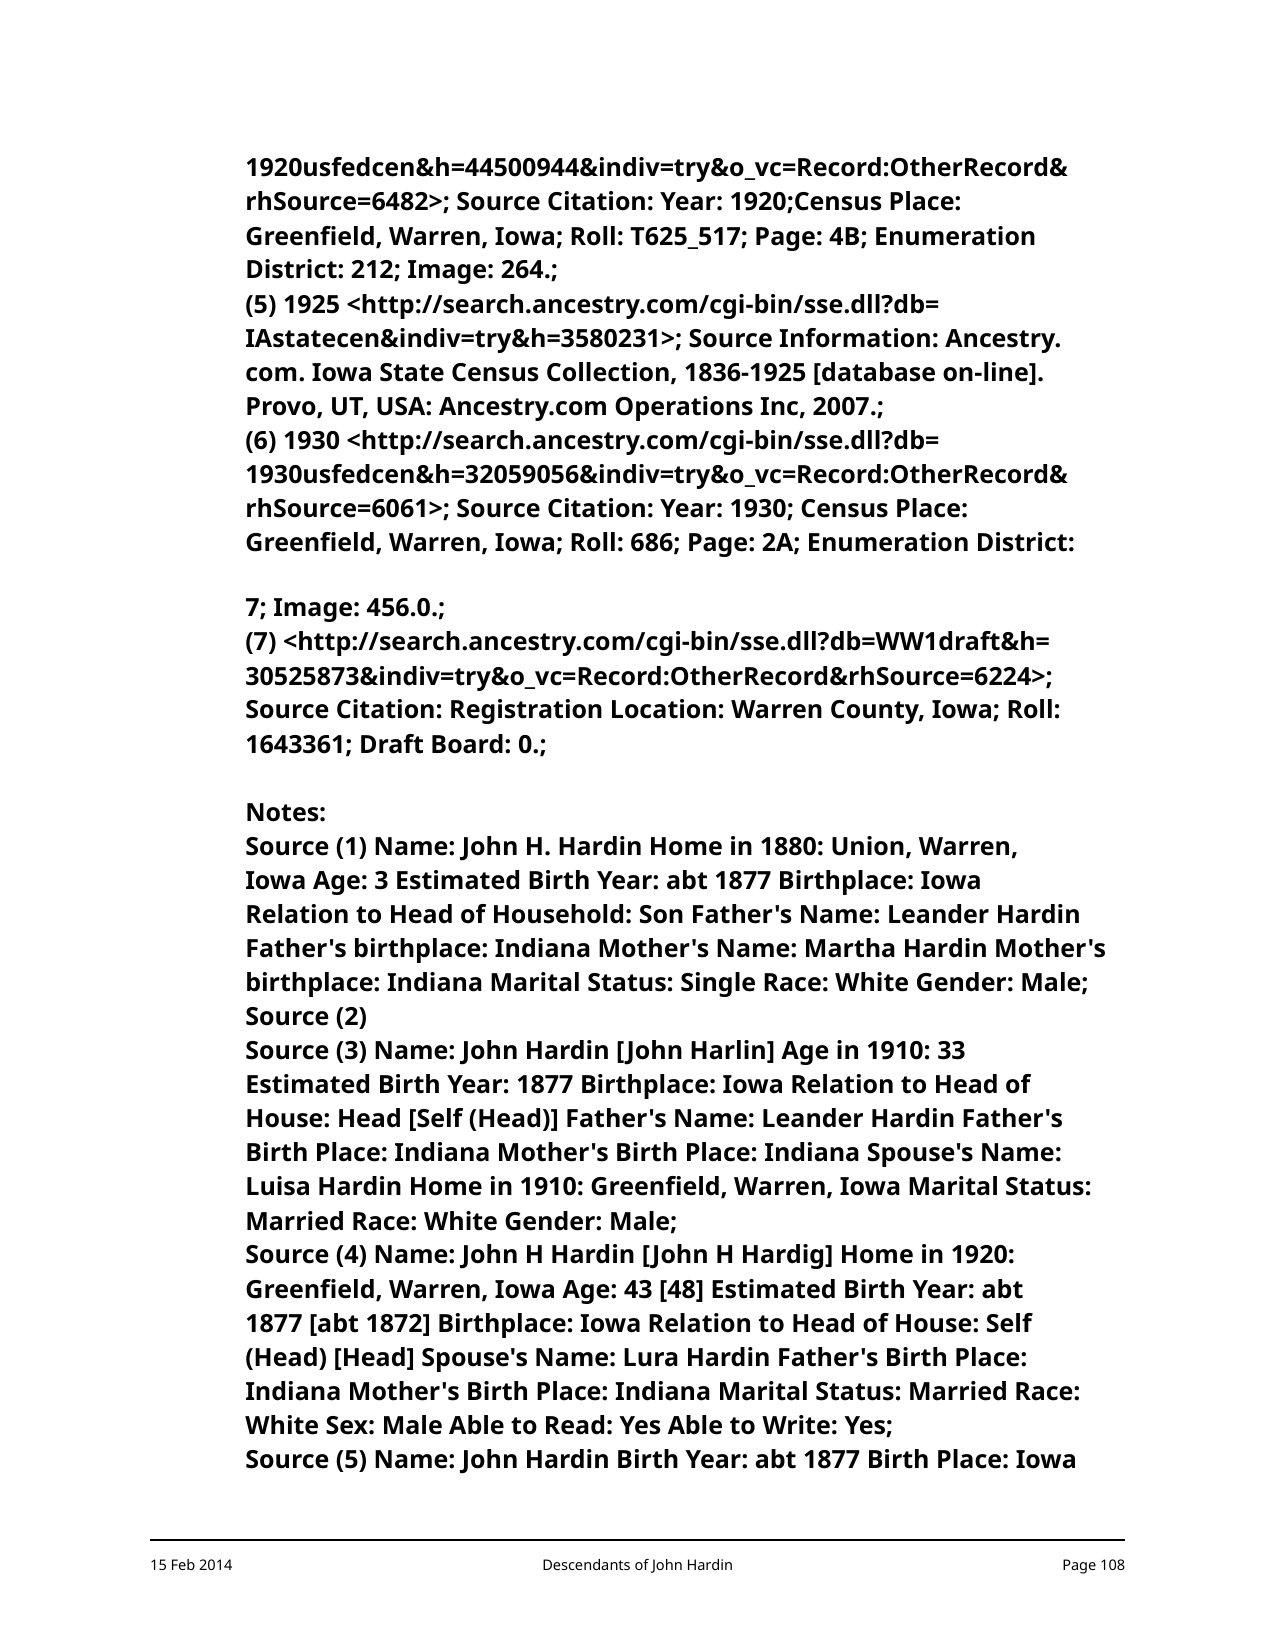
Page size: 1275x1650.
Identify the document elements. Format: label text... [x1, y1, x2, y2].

text com. Iowa State Census Collection, 1836-1925 [database on-line]. [245, 354, 1125, 388]
text Source (4) Name: John H Hardin [John H Hardig] Home in 1920: [245, 1237, 1125, 1271]
text District: 212; Image: 264.; [245, 252, 1125, 286]
text 30525873&indiv=try&o_vc=Record:OtherRecord&rhSource=6224>; [245, 658, 1125, 692]
text (7) <http://search.ancestry.com/cgi-bin/sse.dll?db=WW1draft&h= [245, 624, 1125, 658]
text rhSource=6482>; Source Citation: Year: 1920;Census Place: [245, 184, 1125, 218]
text 1643361; Draft Board: 0.; [245, 726, 1125, 760]
text Birth Place: Indiana Mother's Birth Place: Indiana Spouse's Name: [245, 1135, 1125, 1169]
text Greenfield, Warren, Iowa; Roll: 686; Page: 2A; Enumeration District: [245, 525, 1125, 559]
text Source (2) [245, 999, 1125, 1033]
text 1877 [abt 1872] Birthplace: Iowa Relation to Head of House: Self [245, 1305, 1125, 1339]
text House: Head [Self (Head)] Father's Name: Leander Hardin Father's [245, 1101, 1125, 1135]
text (5) 1925 <http://search.ancestry.com/cgi-bin/sse.dll?db= [245, 286, 1125, 320]
text (Head) [Head] Spouse's Name: Lura Hardin Father's Birth Place: [245, 1339, 1125, 1373]
text Relation to Head of Household: Son Father's Name: Leander Hardin [245, 897, 1125, 931]
text 1920usfedcen&h=44500944&indiv=try&o_vc=Record:OtherRecord& [245, 150, 1125, 184]
text Estimated Birth Year: 1877 Birthplace: Iowa Relation to Head of [245, 1067, 1125, 1101]
text Notes: [245, 794, 1125, 828]
text Provo, UT, USA: Ancestry.com Operations Inc, 2007.; [245, 388, 1125, 422]
text Greenfield, Warren, Iowa; Roll: T625_517; Page: 4B; Enumeration [245, 218, 1125, 252]
text White Sex: Male Able to Read: Yes Able to Write: Yes; [245, 1407, 1125, 1442]
text rhSource=6061>; Source Citation: Year: 1930; Census Place: [245, 491, 1125, 525]
text birthplace: Indiana Marital Status: Single Race: White Gender: Male; [245, 965, 1125, 999]
text Source Citation: Registration Location: Warren County, Iowa; Roll: [245, 692, 1125, 726]
text Married Race: White Gender: Male; [245, 1203, 1125, 1237]
text Father's birthplace: Indiana Mother's Name: Martha Hardin Mother's [245, 931, 1125, 965]
text Source (5) Name: John Hardin Birth Year: abt 1877 Birth Place: Iowa [245, 1442, 1125, 1476]
text (6) 1930 <http://search.ancestry.com/cgi-bin/sse.dll?db= [245, 422, 1125, 457]
text Greenfield, Warren, Iowa Age: 43 [48] Estimated Birth Year: abt [245, 1271, 1125, 1305]
text Source (3) Name: John Hardin [John Harlin] Age in 1910: 33 [245, 1033, 1125, 1067]
text Iowa Age: 3 Estimated Birth Year: abt 1877 Birthplace: Iowa [245, 862, 1125, 897]
text Luisa Hardin Home in 1910: Greenfield, Warren, Iowa Marital Status: [245, 1169, 1125, 1203]
text 7; Image: 456.0.; [245, 590, 1125, 624]
text IAstatecen&indiv=try&h=3580231>; Source Information: Ancestry. [245, 320, 1125, 354]
text 1930usfedcen&h=32059056&indiv=try&o_vc=Record:OtherRecord& [245, 457, 1125, 491]
text Indiana Mother's Birth Place: Indiana Marital Status: Married Race: [245, 1373, 1125, 1407]
text Source (1) Name: John H. Hardin Home in 1880: Union, Warren, [245, 828, 1125, 862]
